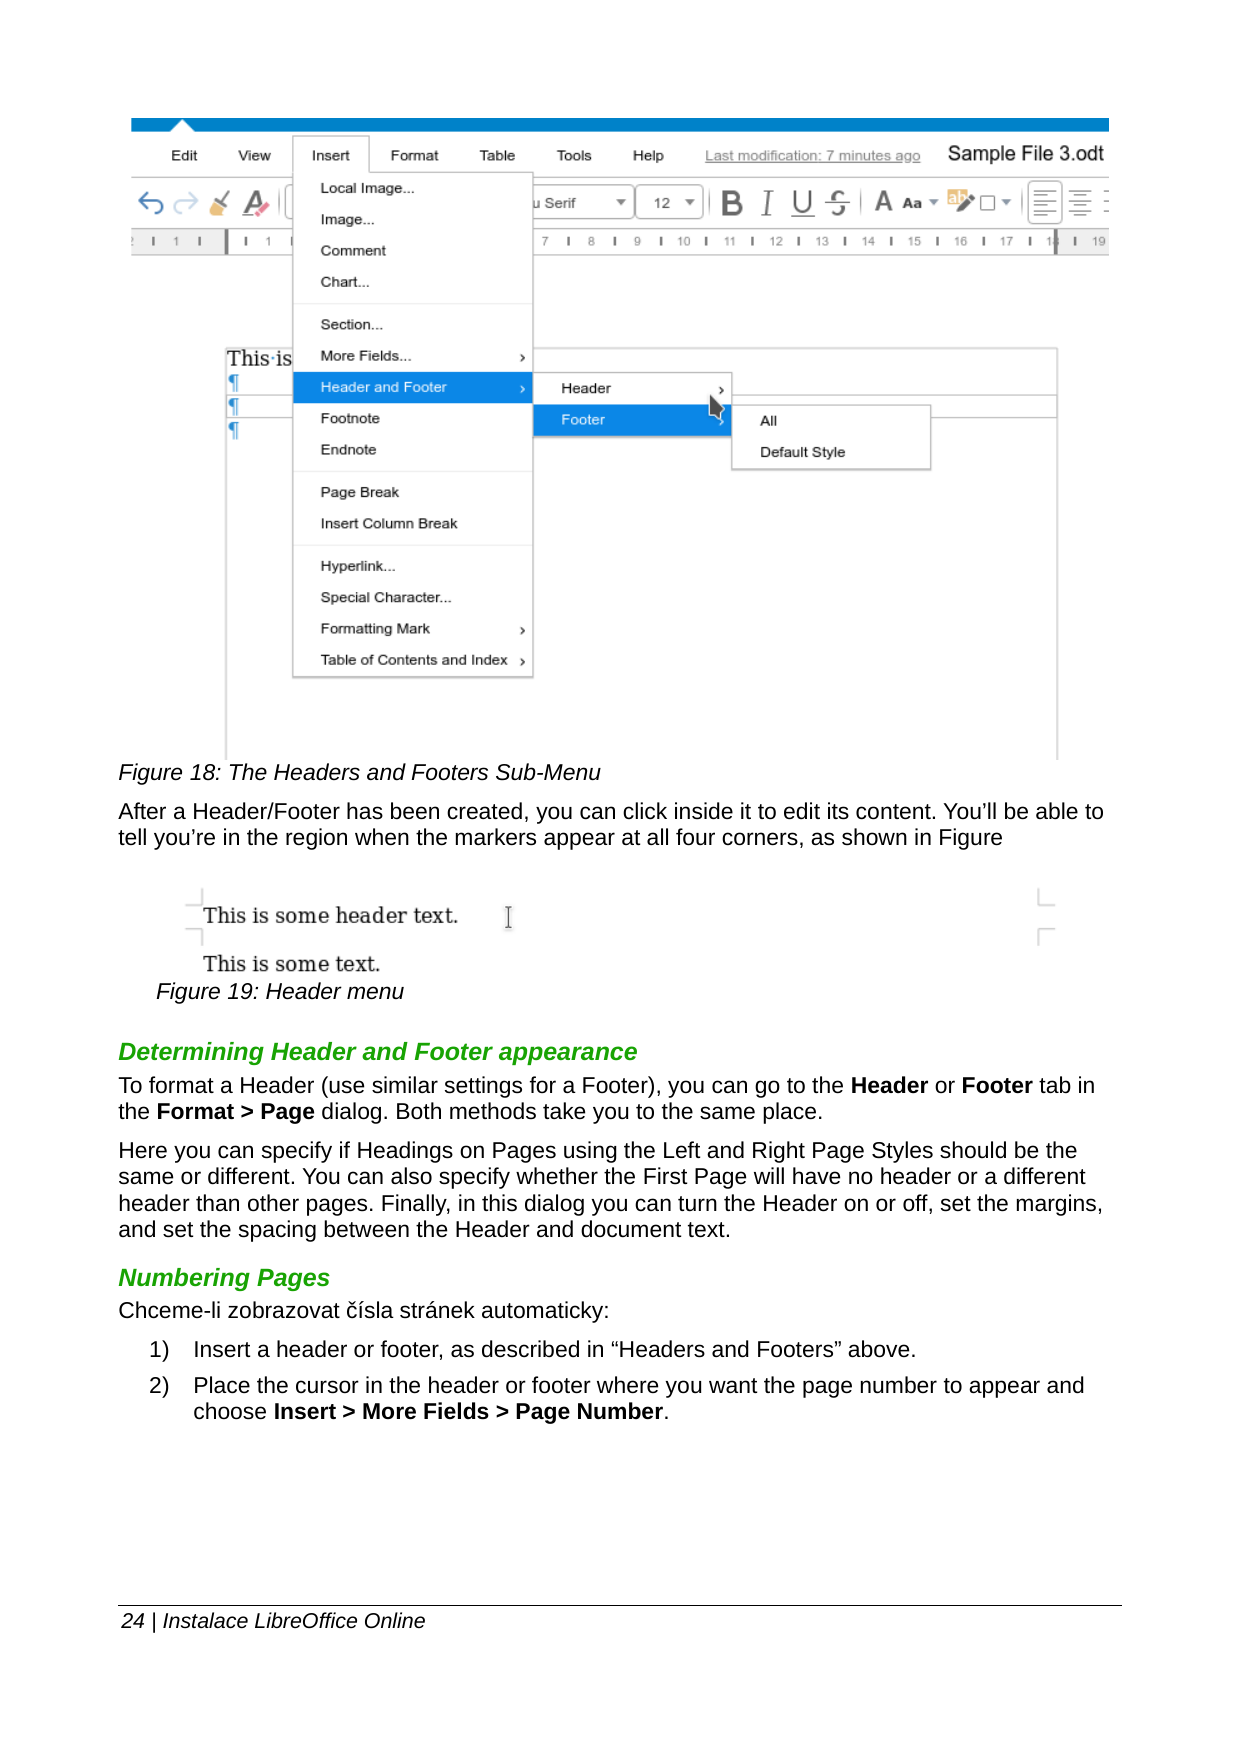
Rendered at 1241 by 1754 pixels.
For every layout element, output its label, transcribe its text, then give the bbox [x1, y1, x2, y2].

text To format a Header (use similar settings for a Footer), you can go to the Header or Footer tab in the Format > Page dialog. Both methods take you to the same place. [118, 1072, 1122, 1124]
list Insert a header or footer, as described in “Headers and Footers” above. [169, 1336, 1122, 1363]
list Place the cursor in the header or footer where you want the page number to appear and choose Insert > More Fields > Page Number. [169, 1372, 1122, 1424]
text Figure 19: Header menu [156, 979, 1084, 1005]
picture [131, 118, 1109, 760]
text Here you can specify if Headings on Pages using the Left and Right Page Styles should be the same or different. You can also specify whether the First Page will have no header or a different header than other pages. Finally, in this dialog you can turn the Header on or off, set the margins, and set the spacing between the Header and document text. [118, 1137, 1122, 1242]
text Figure 18: The Headers and Footers Sub-Menu [118, 760, 1122, 786]
picture [167, 862, 1074, 979]
subtitle Numbering Pages [118, 1263, 1122, 1292]
subtitle Determining Header and Footer appearance [118, 1037, 1122, 1066]
text Chceme-li zobrazovat čísla stránek automaticky: [118, 1297, 1122, 1324]
text After a Header/Footer has been created, you can click inside it to edit its content. You’ll be able to tell you’re in the region when the markers appear at all four corners, as shown in Figure [118, 798, 1122, 850]
